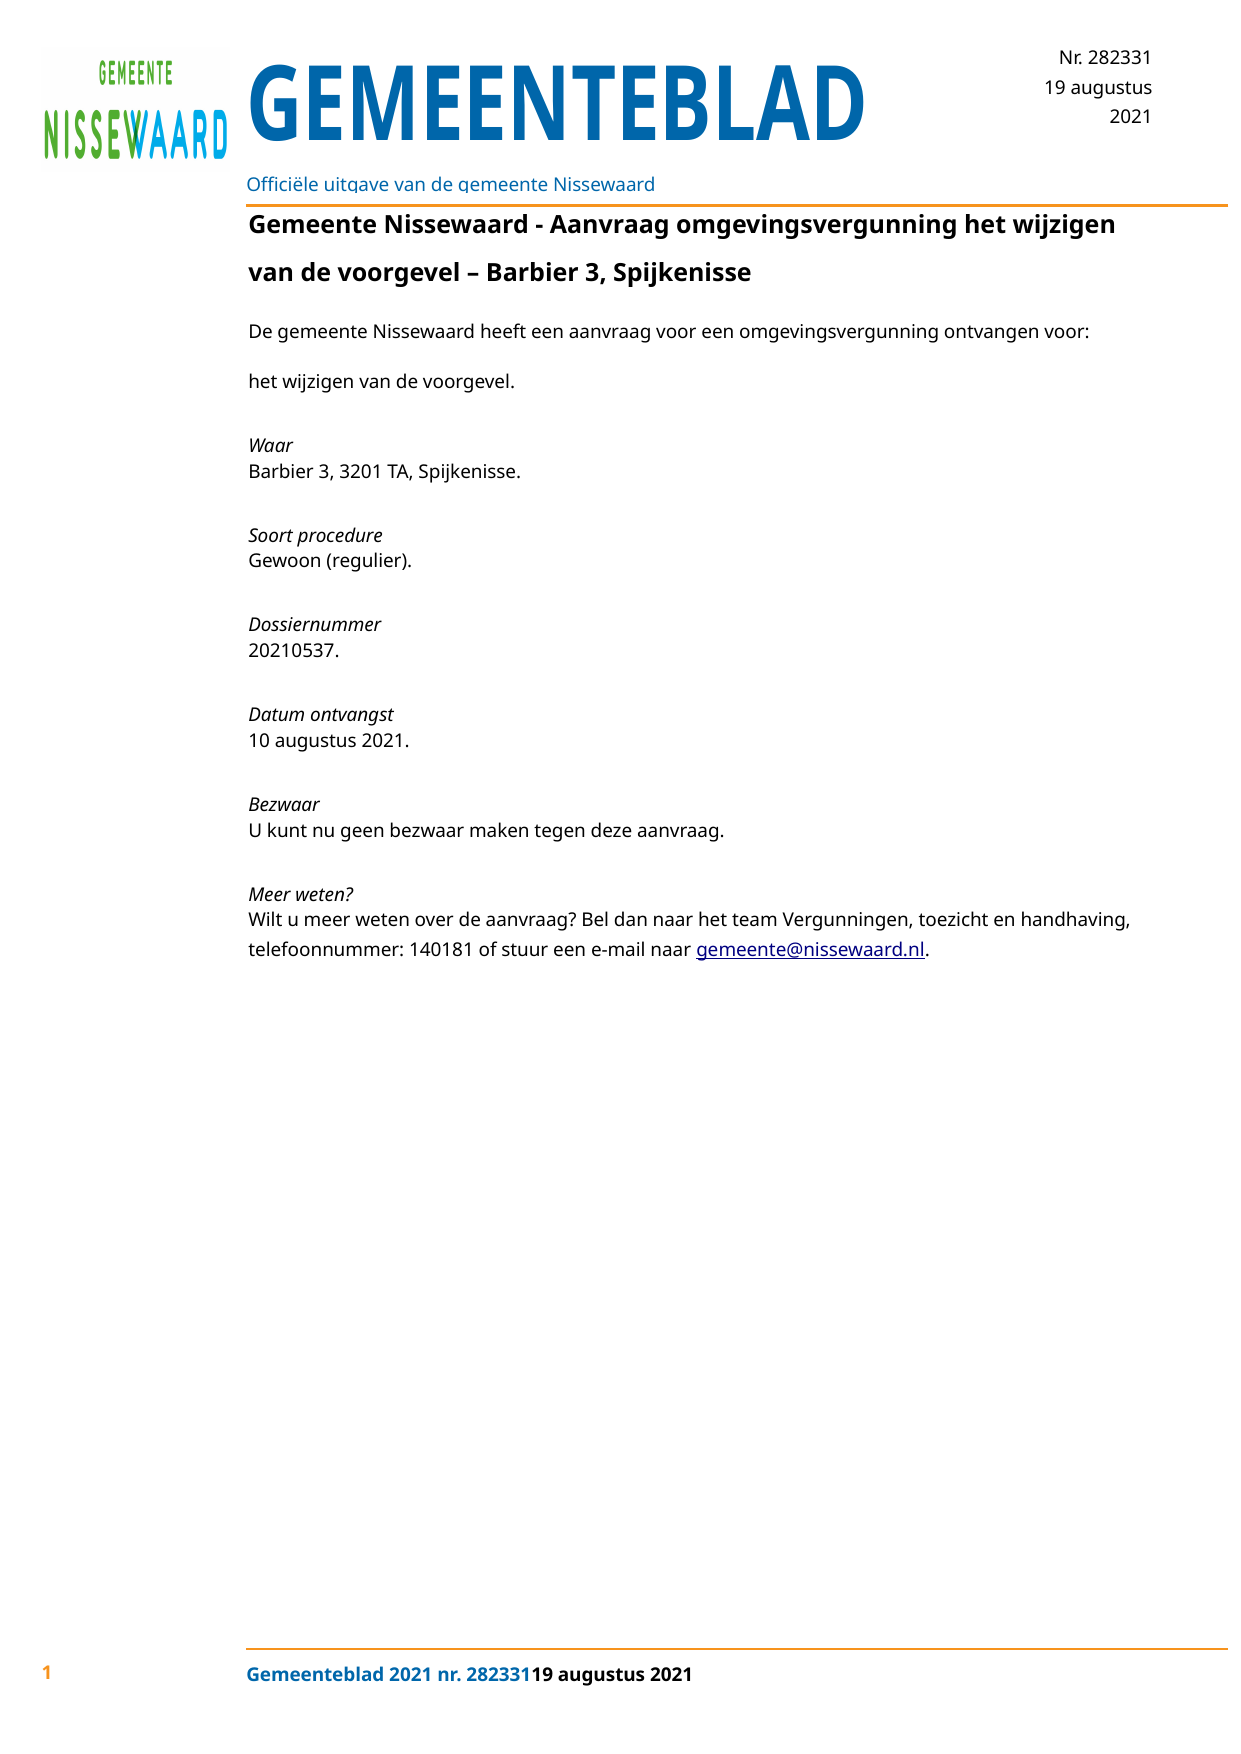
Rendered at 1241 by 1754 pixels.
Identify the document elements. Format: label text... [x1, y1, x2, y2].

text Barbier 3, 3201 TA, Spijkenisse. [248, 458, 1152, 484]
text het wijzigen van de voorgevel. [248, 368, 1152, 394]
picture [41, 47, 231, 172]
text U kunt nu geen bezwaar maken tegen deze aanvraag. [248, 817, 1152, 842]
text Waar [248, 432, 1152, 458]
text Dossiernummer [248, 612, 1152, 637]
text Gewoon (regulier). [248, 548, 1152, 573]
text Meer weten? [248, 881, 1152, 906]
text Bezwaar [248, 791, 1152, 817]
text 10 augustus 2021. [248, 727, 1152, 753]
text 20210537. [248, 637, 1152, 663]
text Datum ontvangst [248, 701, 1152, 727]
text Wilt u meer weten over de aanvraag? Bel dan naar het team Vergunningen, toezicht en handhaving, telefoonnummer: 140181 of stuur een e-mail naar gemeente@nissewaard.nl. [248, 906, 1152, 962]
text Soort procedure [248, 522, 1152, 548]
text De gemeente Nissewaard heeft een aanvraag voor een omgevingsvergunning ontvangen voor: [248, 318, 1152, 344]
text Gemeente Nissewaard - Aanvraag omgevingsvergunning het wijzigen van de voorgevel – Barbier 3, Spijkenisse [248, 207, 1152, 288]
